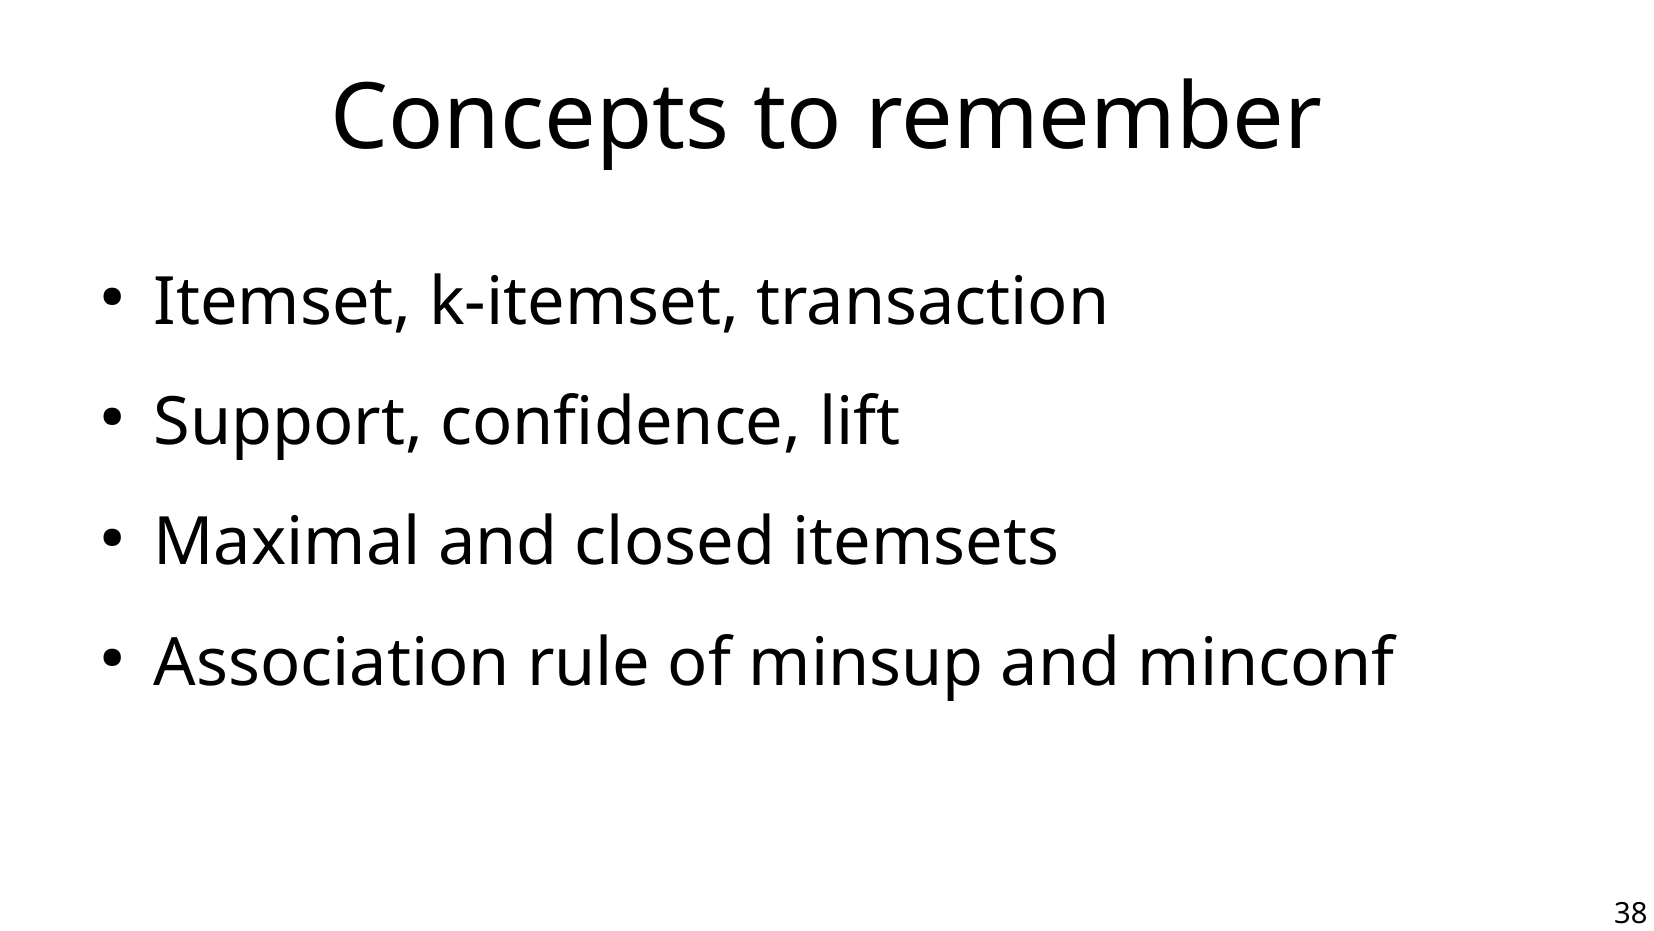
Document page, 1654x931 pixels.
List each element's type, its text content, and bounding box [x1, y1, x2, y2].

title Concepts to remember [82, 1, 1571, 226]
list Itemset, k-itemset, transaction Support, confidence, lift Maximal and closed itemsets Association rule of minsup and minconf [82, 253, 1571, 793]
